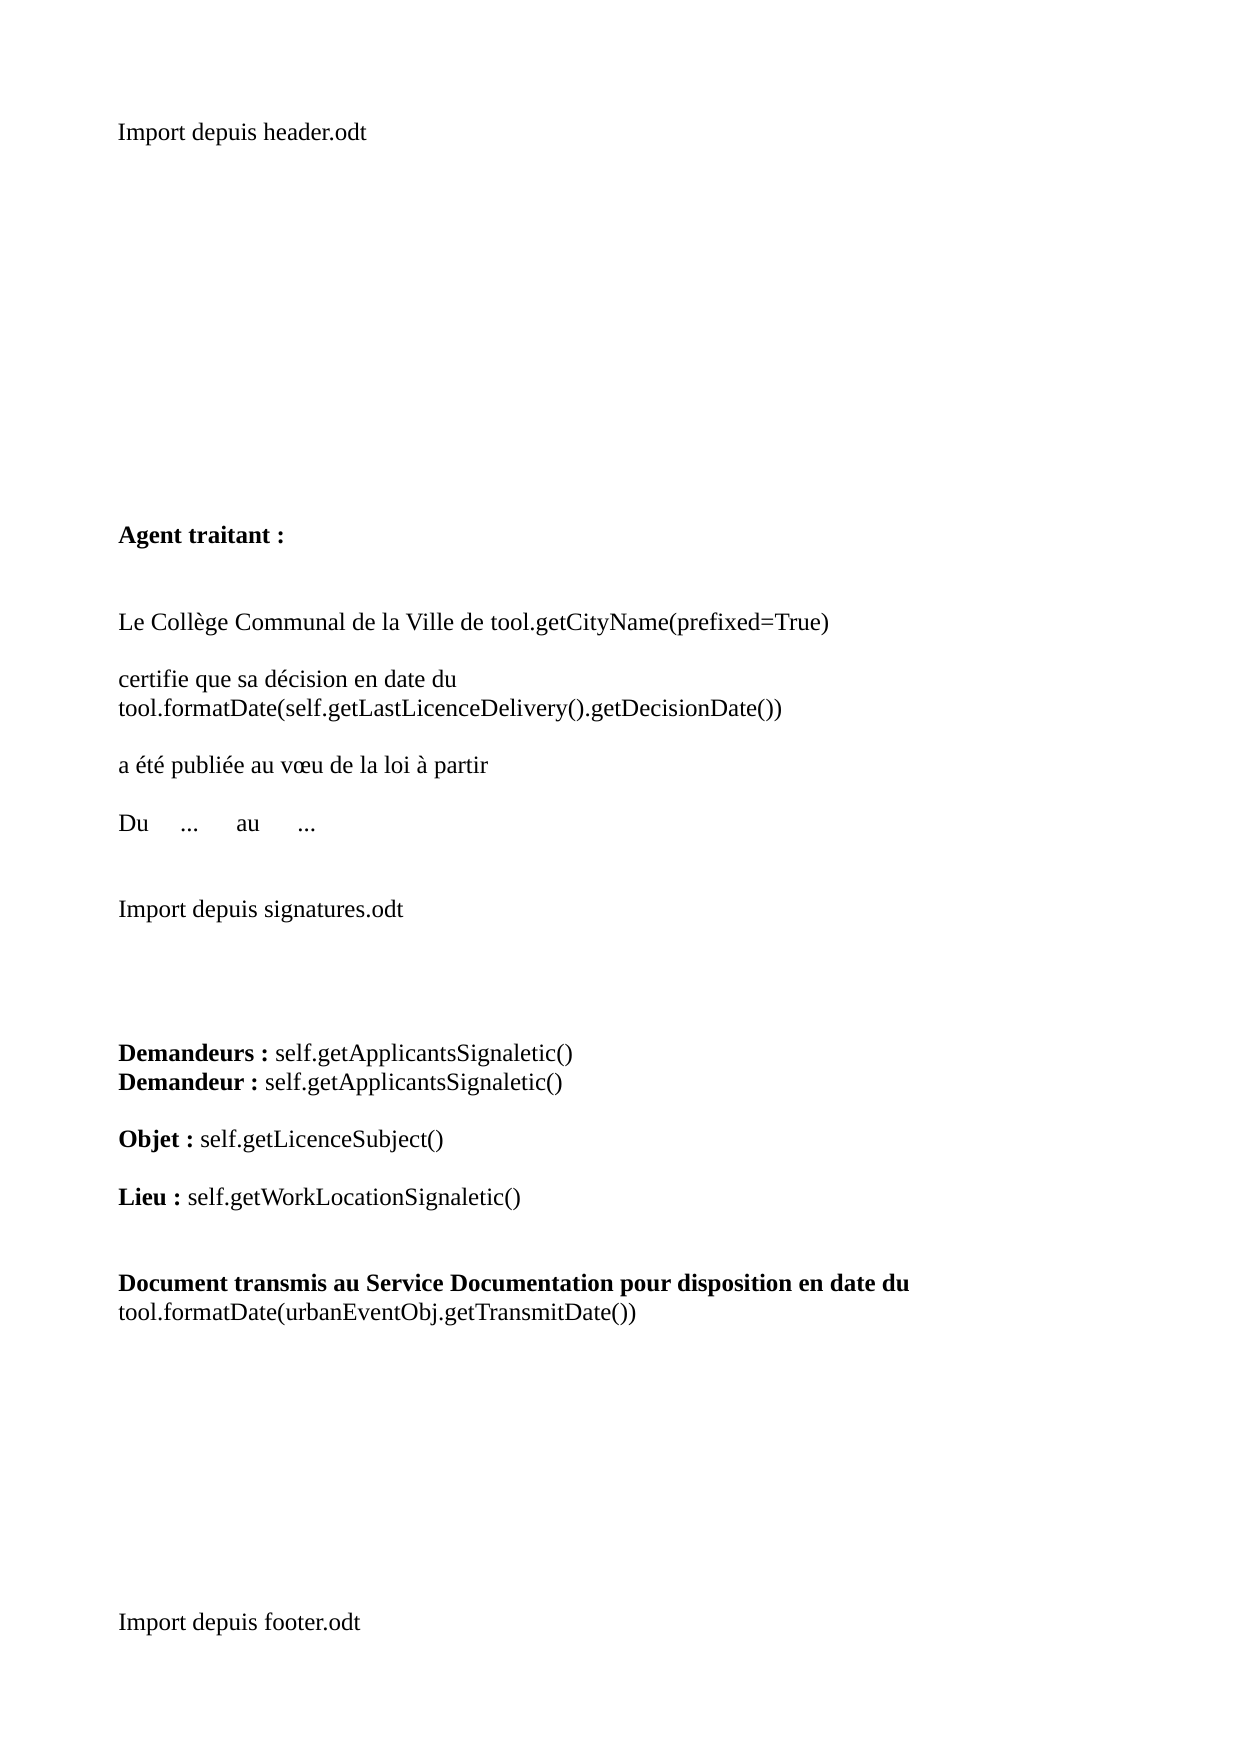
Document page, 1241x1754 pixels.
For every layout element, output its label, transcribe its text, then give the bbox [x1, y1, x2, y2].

text Import depuis header.odt [117, 117, 538, 146]
text Demandeur : self.getApplicantsSignaletic() [118, 1067, 1122, 1096]
text Du ... au ... [0, 808, 1122, 837]
text certifie que sa décision en date du tool.formatDate(self.getLastLicenceDelivery().getDecisionDate()) [118, 664, 1122, 722]
text a été publiée au vœu de la loi à partir [118, 751, 1122, 779]
text Le Collège Communal de la Ville de tool.getCityName(prefixed=True) [118, 607, 1122, 636]
text Agent traitant : [118, 521, 1122, 549]
text Lieu : self.getWorkLocationSignaletic() [118, 1182, 1122, 1211]
text Demandeurs : self.getApplicantsSignaletic() [118, 1038, 1122, 1067]
text Objet : self.getLicenceSubject() [118, 1124, 1122, 1153]
title Document transmis au Service Documentation pour disposition en date du tool.formatDate(urbanEventObj.getTransmitDate()) [118, 1268, 1122, 1326]
text Import depuis signatures.odt [118, 894, 1122, 923]
